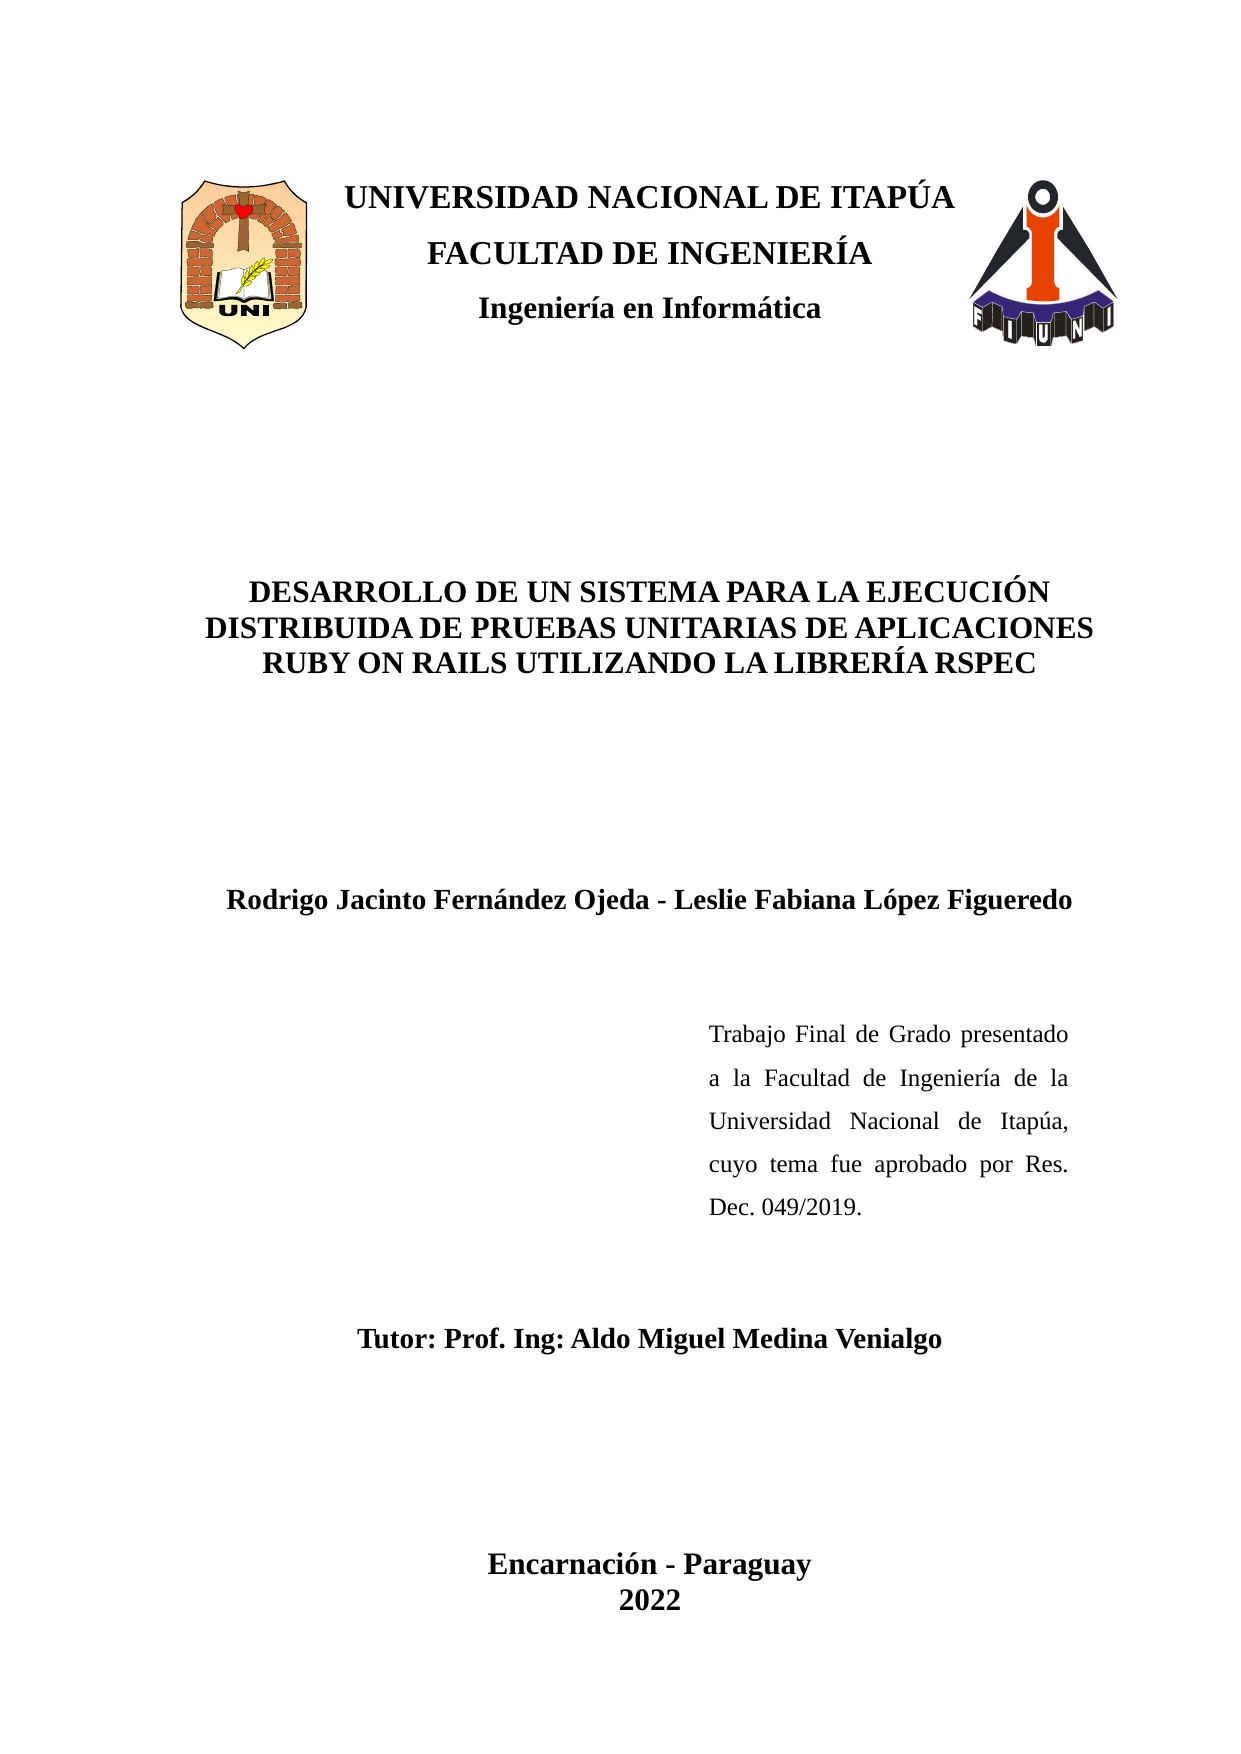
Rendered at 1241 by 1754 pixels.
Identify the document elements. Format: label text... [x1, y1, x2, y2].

text Tutor: Prof. Ing: Aldo Miguel Medina Venialgo [177, 1321, 1122, 1355]
text Trabajo Final de Grado presentado a la Facultad de Ingeniería de la Universidad Nacional de Itapúa, cuyo tema fue aprobado por Res. Dec. 049/2019. [709, 1019, 1069, 1221]
text Ingeniería en Informática [294, 289, 1122, 325]
text [1055, 233, 1089, 272]
text Desarrollo de un Sistema para la ejecución distribuida de pruebas unitarias de aplicaciones Ruby on Rails utilizando la librería Rspec [177, 573, 1122, 681]
text 2022 [177, 1581, 1122, 1617]
text Encarnación - Paraguay [177, 1545, 1122, 1581]
text [998, 233, 1031, 272]
text [1080, 233, 1122, 272]
text FACULTAD DE INGENIERÍA [307, 233, 1006, 272]
text UNIVERSIDAD NACIONAL DE ITAPÚA [177, 177, 1122, 216]
text Rodrigo Jacinto Fernández Ojeda - Leslie Fabiana López Figueredo [177, 882, 1122, 916]
text [177, 289, 194, 325]
